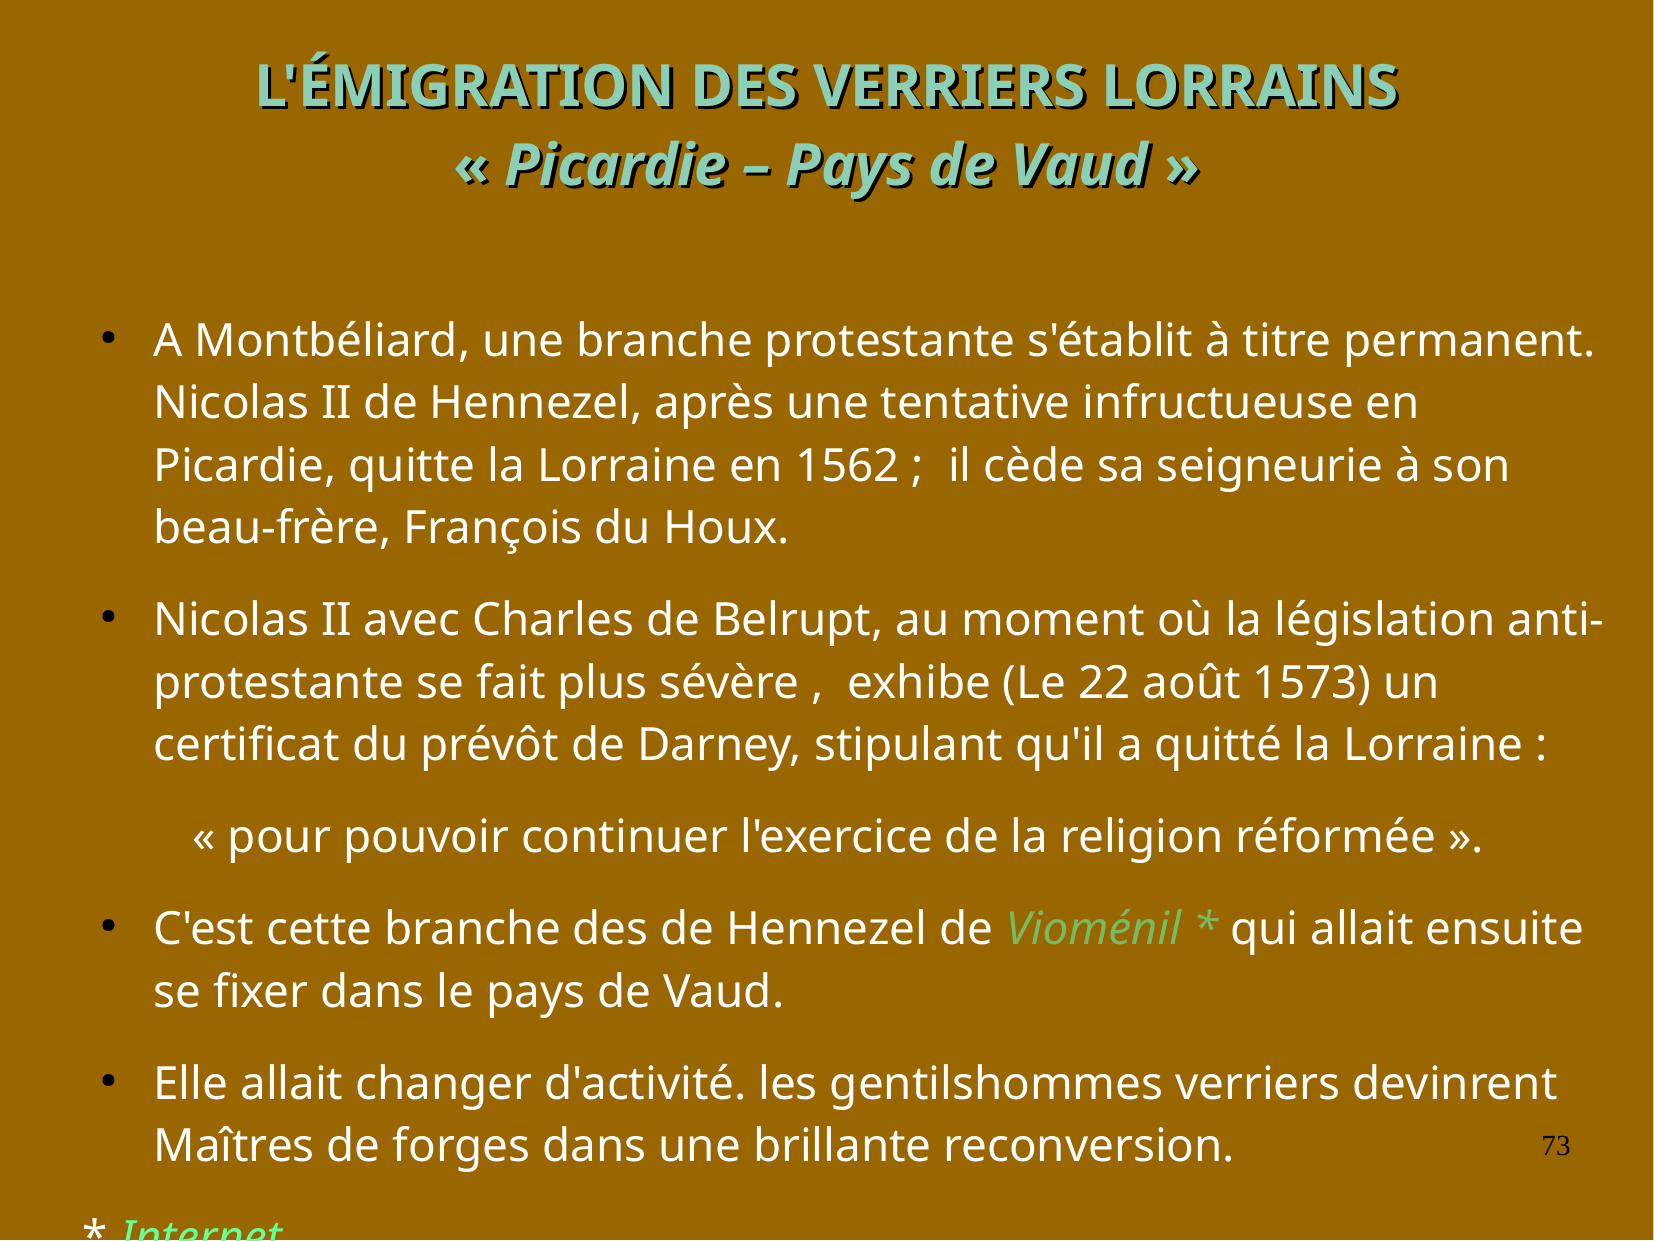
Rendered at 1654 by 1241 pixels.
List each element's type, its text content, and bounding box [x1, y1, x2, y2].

list A Montbéliard, une branche protestante s'établit à titre permanent. Nicolas II de Hennezel, après une tentative infructueuse en Picardie, quitte la Lorraine en 1562 ; il cède sa seigneurie à son beau-frère, François du Houx. Nicolas II avec Charles de Belrupt, au moment où la législation anti-protestante se fait plus sévère , exhibe (Le 22 août 1573) un certificat du prévôt de Darney, stipulant qu'il a quitté la Lorraine : « pour pouvoir continuer l'exercice de la religion réformée ». C'est cette branche des de Hennezel de Vioménil * qui allait ensuite se fixer dans le pays de Vaud. Elle allait changer d'activité. les gentilshommes verriers devinrent Maîtres de forges dans une brillante reconversion. * Internet [82, 307, 1607, 1205]
title L'ÉMIGRATION DES VERRIERS LORRAINS « Picardie – Pays de Vaud » [82, 19, 1571, 227]
